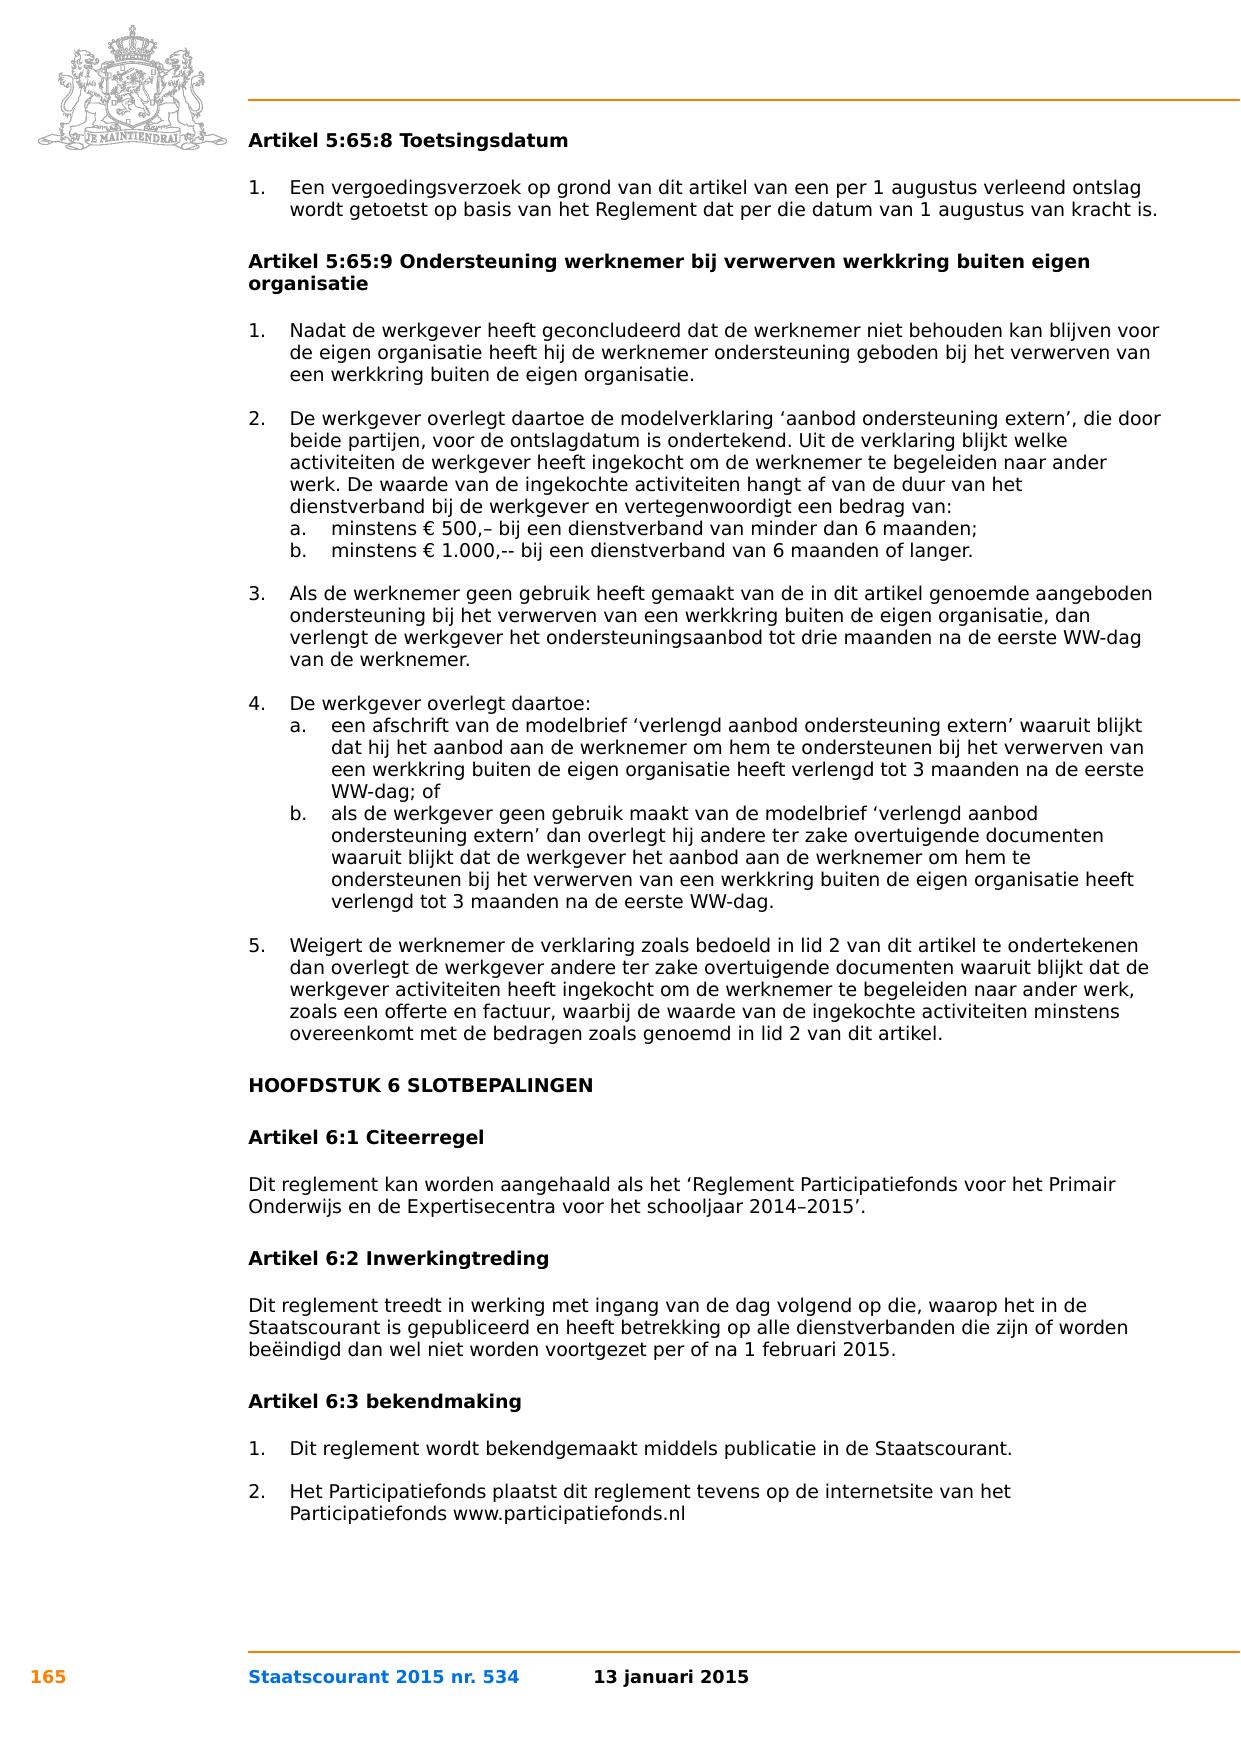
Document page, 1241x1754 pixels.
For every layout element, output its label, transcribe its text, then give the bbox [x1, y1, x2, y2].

text 4. De werkgever overlegt daartoe: [248, 693, 1163, 715]
subtitle Artikel 6:1 Citeerregel [248, 1127, 1163, 1149]
subtitle HOOFDSTUK 6 SLOTBEPALINGEN [248, 1075, 1163, 1097]
text 1. Nadat de werkgever heeft geconcludeerd dat de werknemer niet behouden kan blijven voor de eigen organisatie heeft hij de werknemer ondersteuning geboden bij het verwerven van een werkkring buiten de eigen organisatie. [248, 320, 1163, 386]
text 3. Als de werknemer geen gebruik heeft gemaakt van de in dit artikel genoemde aangeboden ondersteuning bij het verwerven van een werkkring buiten de eigen organisatie, dan verlengt de werkgever het ondersteuningsaanbod tot drie maanden na de eerste WW-dag van de werknemer. [248, 583, 1163, 671]
text Dit reglement kan worden aangehaald als het ‘Reglement Participatiefonds voor het Primair Onderwijs en de Expertisecentra voor het schooljaar 2014–2015’. [248, 1174, 1163, 1218]
subtitle Artikel 6:3 bekendmaking [248, 1391, 1163, 1412]
subtitle Artikel 5:65:8 Toetsingsdatum [248, 130, 1163, 152]
subtitle Artikel 6:2 Inwerkingtreding [248, 1248, 1163, 1269]
text b. als de werkgever geen gebruik maakt van de modelbrief ‘verlengd aanbod ondersteuning extern’ dan overlegt hij andere ter zake overtuigende documenten waaruit blijkt dat de werkgever het aanbod aan de werknemer om hem te ondersteunen bij het verwerven van een werkkring buiten de eigen organisatie heeft verlengd tot 3 maanden na de eerste WW-dag. [289, 803, 1163, 913]
text Dit reglement treedt in werking met ingang van de dag volgend op die, waarop het in de Staatscourant is gepubliceerd en heeft betrekking op alle dienstverbanden die zijn of worden beëindigd dan wel niet worden voortgezet per of na 1 februari 2015. [248, 1294, 1163, 1361]
text 2. Het Participatiefonds plaatst dit reglement tevens op de internetsite van het Participatiefonds www.participatiefonds.nl [248, 1481, 1163, 1525]
text 5. Weigert de werknemer de verklaring zoals bedoeld in lid 2 van dit artikel te ondertekenen dan overlegt de werkgever andere ter zake overtuigende documenten waaruit blijkt dat de werkgever activiteiten heeft ingekocht om de werknemer te begeleiden naar ander werk, zoals een offerte en factuur, waarbij de waarde van de ingekochte activiteiten minstens overeenkomt met de bedragen zoals genoemd in lid 2 van dit artikel. [248, 935, 1163, 1045]
subtitle Artikel 5:65:9 Ondersteuning werknemer bij verwerven werkkring buiten eigen organisatie [248, 251, 1163, 295]
picture [38, 25, 227, 150]
text 1. Dit reglement wordt bekendgemaakt middels publicatie in de Staatscourant. [248, 1437, 1163, 1459]
text 2. De werkgever overlegt daartoe de modelverklaring ‘aanbod ondersteuning extern’, die door beide partijen, voor de ontslagdatum is ondertekend. Uit de verklaring blijkt welke activiteiten de werkgever heeft ingekocht om de werknemer te begeleiden naar ander werk. De waarde van de ingekochte activiteiten hangt af van de duur van het dienstverband bij de werkgever en vertegenwoordigt een bedrag van: [248, 408, 1163, 517]
text 1. Een vergoedingsverzoek op grond van dit artikel van een per 1 augustus verleend ontslag wordt getoetst op basis van het Reglement dat per die datum van 1 augustus van kracht is. [248, 177, 1163, 221]
text a. minstens € 500,– bij een dienstverband van minder dan 6 maanden; [289, 517, 1163, 539]
text b. minstens € 1.000,-- bij een dienstverband van 6 maanden of langer. [289, 539, 1163, 561]
text a. een afschrift van de modelbrief ‘verlengd aanbod ondersteuning extern’ waaruit blijkt dat hij het aanbod aan de werknemer om hem te ondersteunen bij het verwerven van een werkkring buiten de eigen organisatie heeft verlengd tot 3 maanden na de eerste WW-dag; of [289, 715, 1163, 803]
